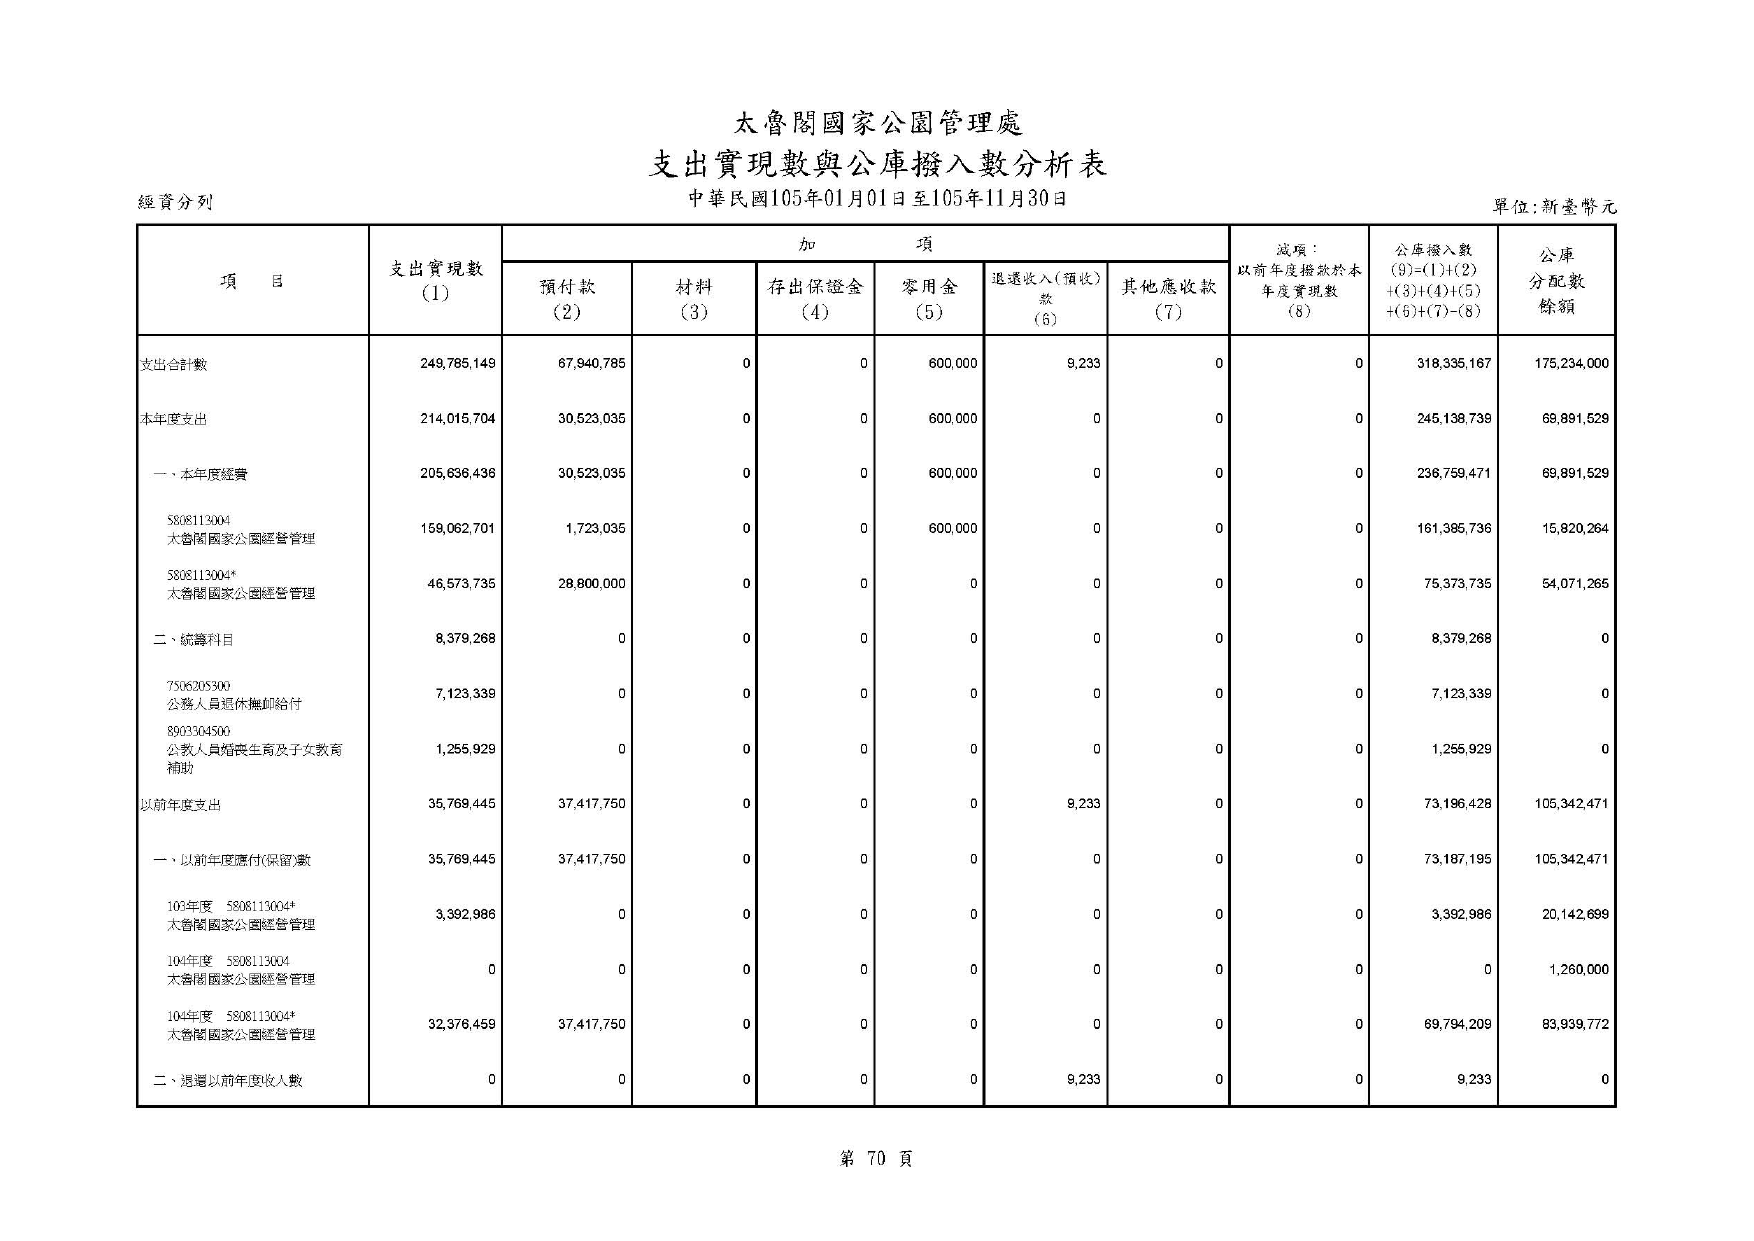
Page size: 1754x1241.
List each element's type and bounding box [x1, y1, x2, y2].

picture [59, 59, 1695, 1216]
